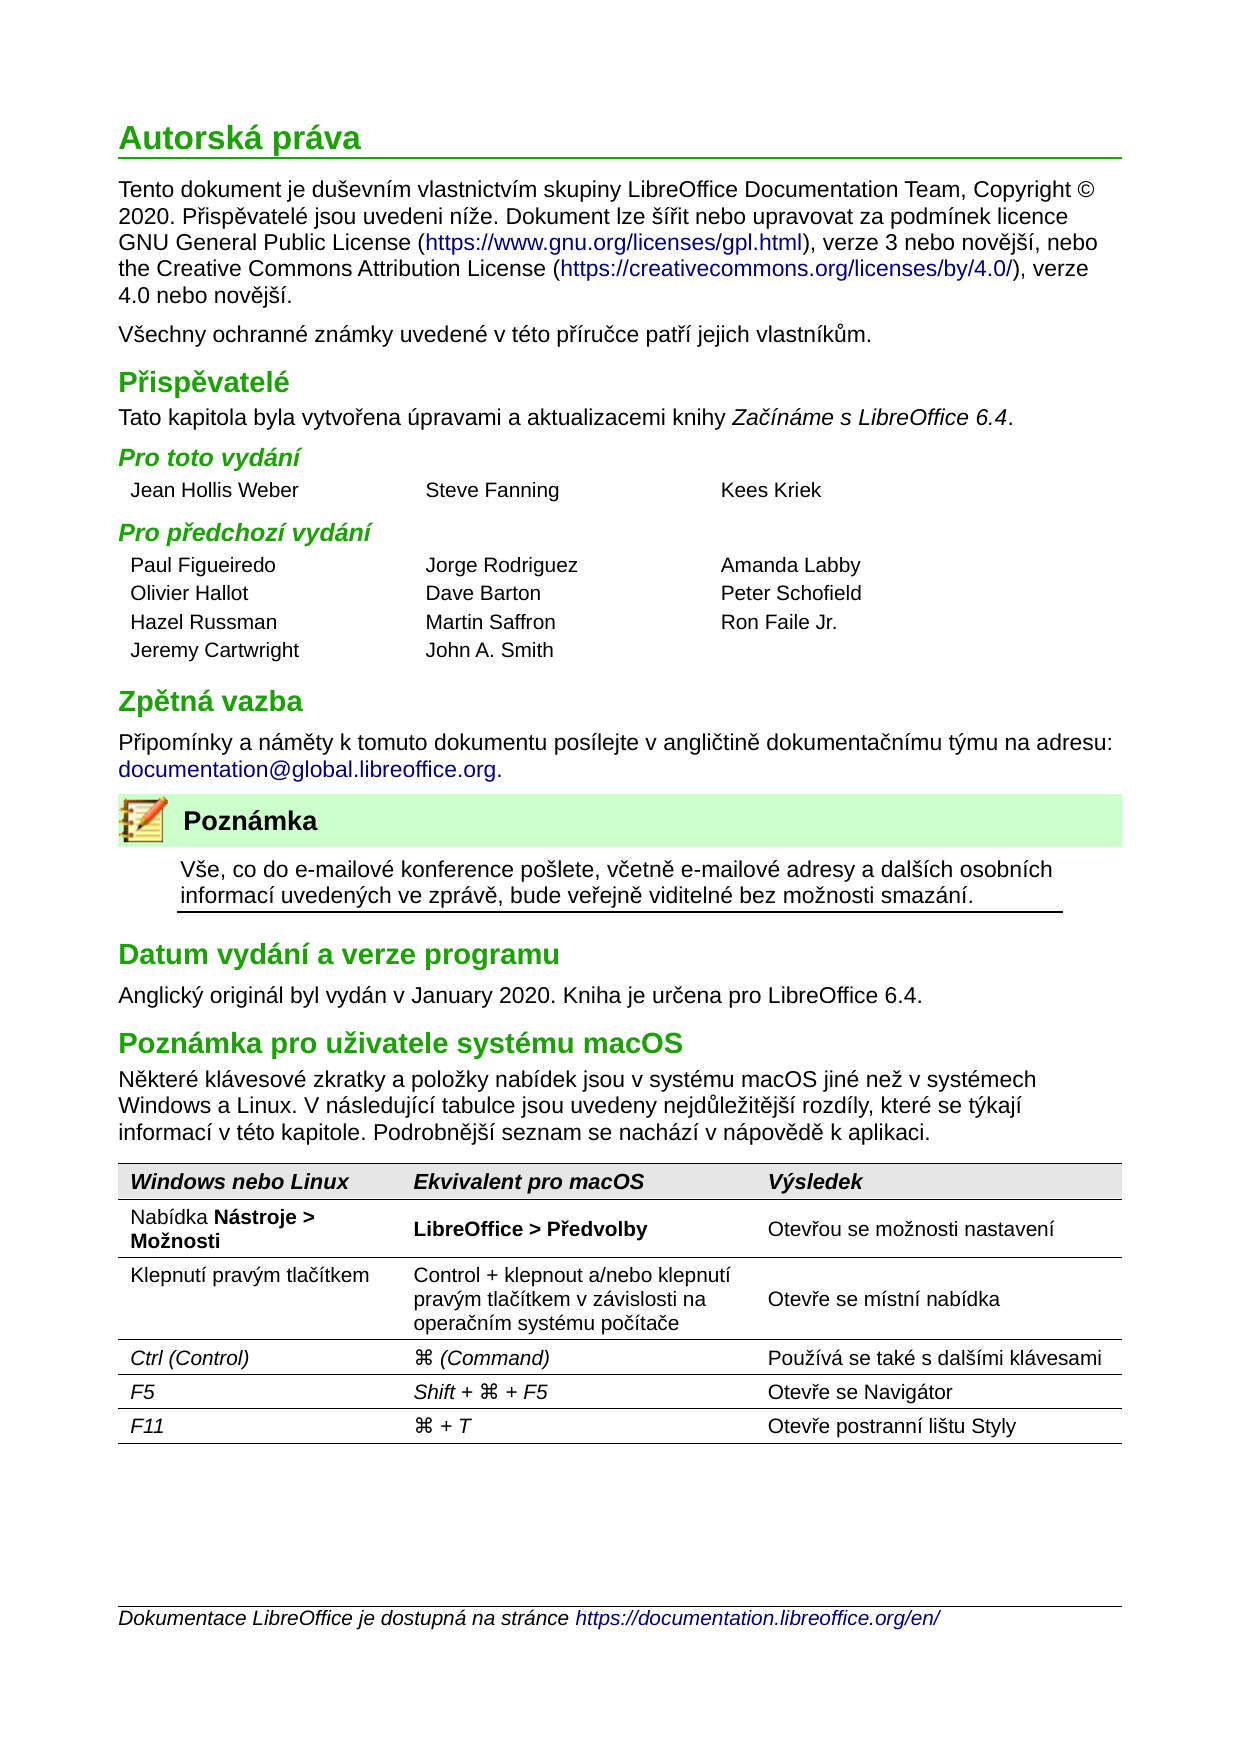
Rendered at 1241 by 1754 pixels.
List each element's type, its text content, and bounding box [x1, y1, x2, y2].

table_header Windows nebo Linux [118, 1164, 401, 1198]
picture [119, 795, 170, 846]
table_header Ekvivalent pro macOS [401, 1164, 756, 1198]
table_header Jean Hollis Weber [118, 478, 413, 506]
subtitle Poznámka [118, 802, 1122, 842]
text Anglický originál byl vydán v lednu 2020. Kniha je určena pro LibreOffice 6.4. [118, 982, 1122, 1009]
subtitle Autorská práva [118, 118, 1122, 157]
subtitle Poznámka pro uživatele systému macOS [118, 1026, 1122, 1060]
subtitle Zpětná vazba [118, 684, 1122, 718]
table_cell Martin Saffron [414, 610, 709, 638]
table_cell Nabídka Nástroje > Možnosti [118, 1200, 401, 1257]
table_cell LibreOffice > Předvolby [401, 1200, 756, 1257]
subtitle Datum vydání a verze programu [118, 937, 1122, 971]
table_header Výsledek [756, 1164, 1122, 1198]
subtitle Pro předchozí vydání [118, 518, 1122, 547]
table_cell Peter Schofield [709, 581, 1122, 609]
table_cell Používá se také s dalšími klávesami [756, 1340, 1122, 1374]
table_header Amanda Labby [709, 553, 1122, 581]
subtitle Přispěvatelé [118, 365, 1122, 398]
table_cell F11 [118, 1409, 401, 1443]
table_cell Otevře se Navigátor [756, 1375, 1122, 1408]
table_cell Jeremy Cartwright [118, 638, 413, 666]
table_cell Olivier Hallot [118, 581, 413, 609]
table_cell Otevřou se možnosti nastavení [756, 1200, 1122, 1257]
table_cell John A. Smith [414, 638, 709, 666]
table_cell Otevře postranní lištu Styly [756, 1409, 1122, 1443]
table_header Paul Figueiredo [118, 553, 413, 581]
text Všechny ochranné známky uvedené v této příručce patří jejich vlastníkům. [118, 321, 1122, 347]
table_cell Ron Faile Jr. [709, 610, 1122, 638]
table_cell Otevře se místní nabídka [756, 1258, 1122, 1339]
table_cell Ctrl (Control) [118, 1340, 401, 1374]
table_cell [709, 638, 1122, 666]
table_cell Klepnutí pravým tlačítkem [118, 1258, 401, 1339]
text Vše, co do e-mailové konference pošlete, včetně e-mailové adresy a dalších osobních informací uvedených ve zprávě, bude veřejně viditelné bez možnosti smazání. [177, 853, 1063, 911]
table_cell Shift + ⌘ + F5 [401, 1375, 756, 1408]
table_header Kees Kriek [709, 478, 1122, 506]
table_cell ⌘ + T [401, 1409, 756, 1443]
table_header Steve Fanning [414, 478, 709, 506]
subtitle Pro toto vydání [118, 443, 1122, 472]
table_header Jorge Rodriguez [414, 553, 709, 581]
text Připomínky a náměty k tomuto dokumentu posílejte v angličtině dokumentačnímu týmu na adresu: documentation@global.libreoffice.org. [118, 729, 1122, 782]
table_cell F5 [118, 1375, 401, 1408]
table_cell Dave Barton [414, 581, 709, 609]
table_cell ⌘ (Command) [401, 1340, 756, 1374]
table_cell Hazel Russman [118, 610, 413, 638]
text Některé klávesové zkratky a položky nabídek jsou v systému macOS jiné než v systémech Windows a Linux. V následující tabulce jsou uvedeny nejdůležitější rozdíly, které se týkají informací v této kapitole. Podrobnější seznam se nachází v nápovědě k aplikaci. [118, 1066, 1122, 1145]
table_cell Control + klepnout a/nebo klepnutí pravým tlačítkem v závislosti na operačním systému počítače [401, 1258, 756, 1339]
text Tato kapitola byla vytvořena úpravami a aktualizacemi knihy Začínáme s LibreOffice 6.4. [118, 404, 1122, 431]
text Tento dokument je duševním vlastnictvím skupiny LibreOffice Documentation Team, Copyright © 2020. Přispěvatelé jsou uvedeni níže. Dokument lze šířit nebo upravovat za podmínek licence GNU General Public License (https://www.gnu.org/licenses/gpl.html), verze 3 nebo novější, nebo the Creative Commons Attribution License (https://creativecommons.org/licenses/by/4.0/), verze 4.0 nebo novější. [118, 176, 1122, 308]
